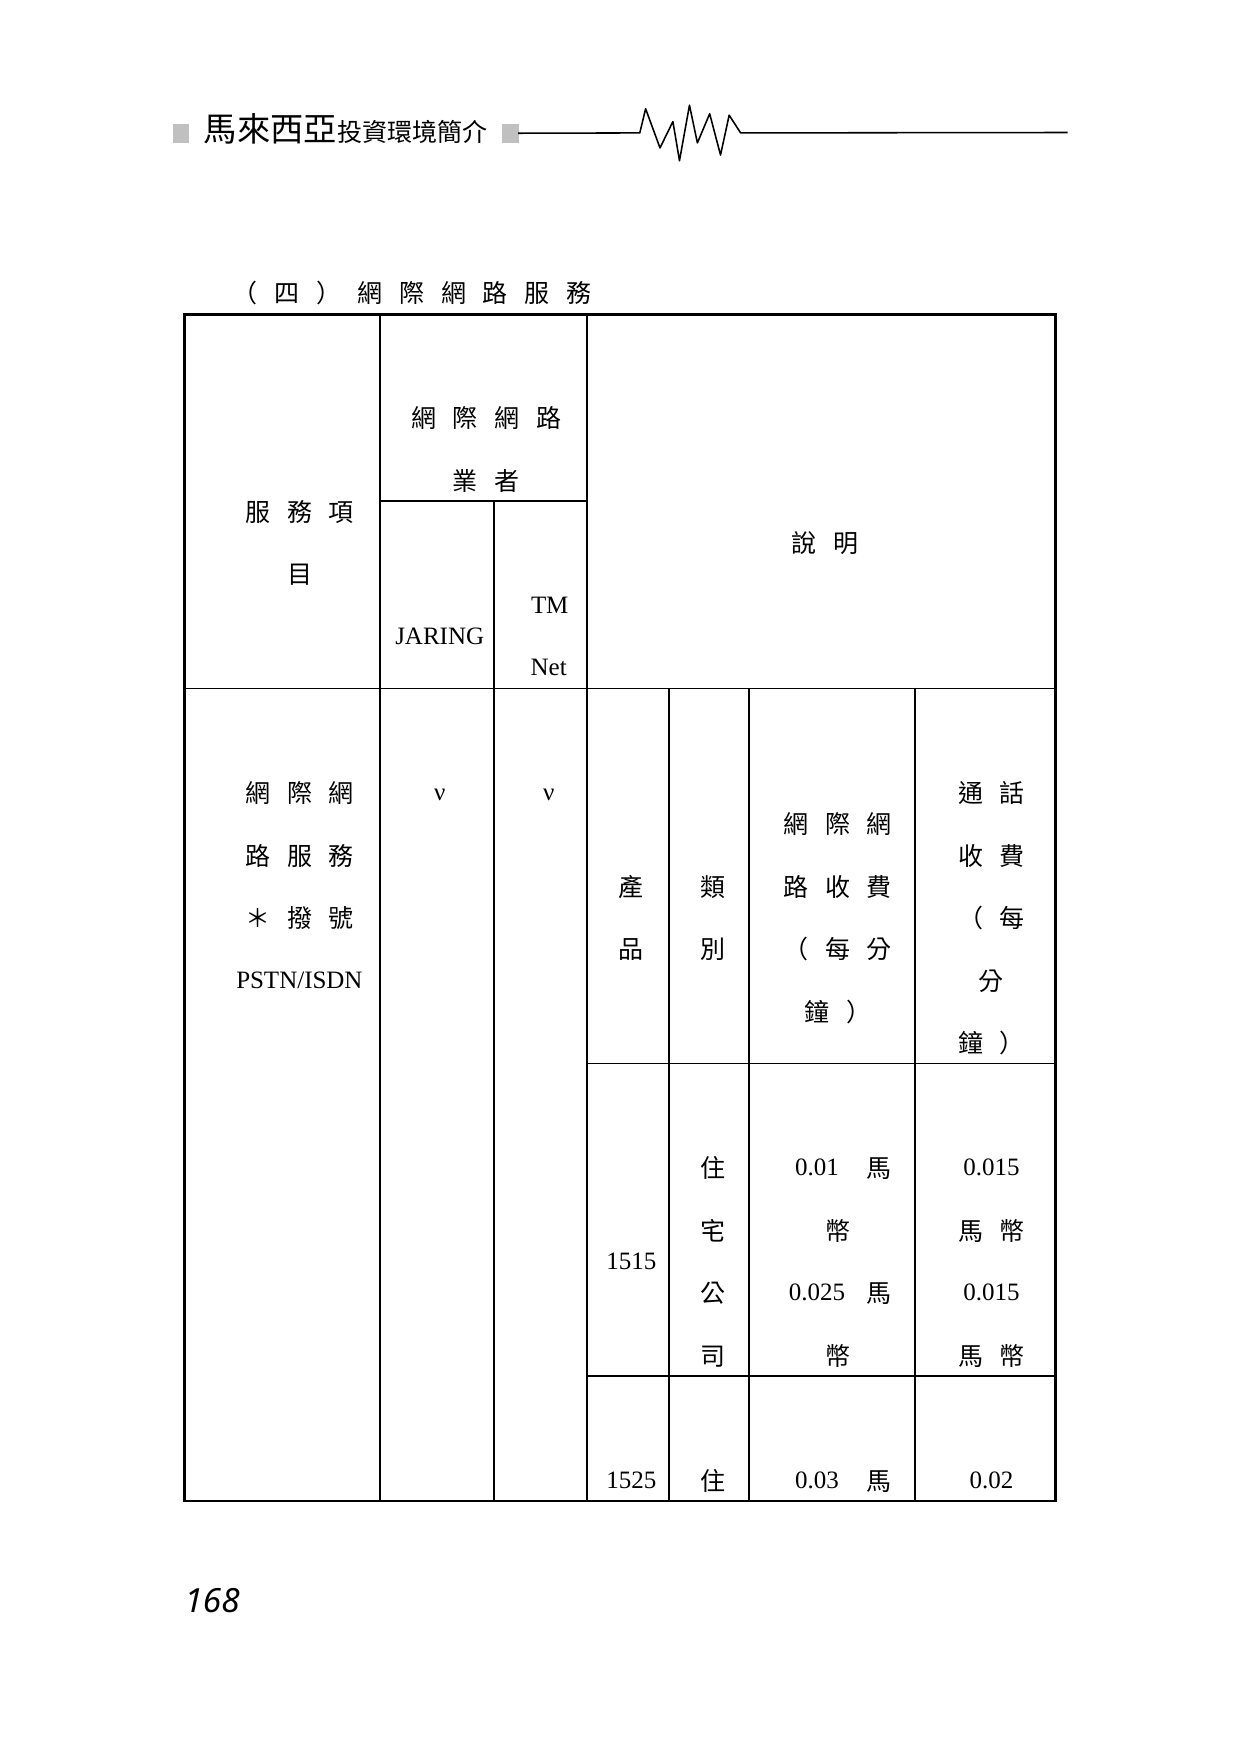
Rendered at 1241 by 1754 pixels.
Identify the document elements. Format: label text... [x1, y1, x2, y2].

table_cell 1515 [588, 1064, 668, 1375]
table_cell JARING [381, 502, 493, 688]
table_cell 住 [670, 1377, 748, 1500]
table_cell 1525 [588, 1377, 668, 1500]
table_cell 網際網路服務 ＊撥號 PSTN/ISDN [186, 689, 379, 1500]
table_cell 產品 [588, 689, 668, 1063]
table_cell 0.01馬幣 0.025馬幣 [750, 1064, 914, 1375]
table_cell 類別 [670, 689, 748, 1063]
table_cell 住宅 公司 [670, 1064, 748, 1375]
table_cell ν [495, 689, 586, 1500]
table_header 網際網路業者 [381, 316, 586, 500]
table_header 服務項目 [186, 316, 379, 688]
table_cell 0.015馬幣 0.015馬幣 [916, 1064, 1054, 1375]
table_header 說明 [588, 316, 1054, 688]
table_cell 0.02 [916, 1377, 1054, 1500]
table_cell 0.03馬 [750, 1377, 914, 1500]
table_cell ν [381, 689, 493, 1500]
table_cell TM Net [495, 502, 586, 688]
table_cell 網際網路收費（每分鐘） [750, 689, 914, 1063]
text （四）網際網路服務 [207, 250, 1058, 313]
table_cell 通話收費 （每分鐘） [916, 689, 1054, 1063]
